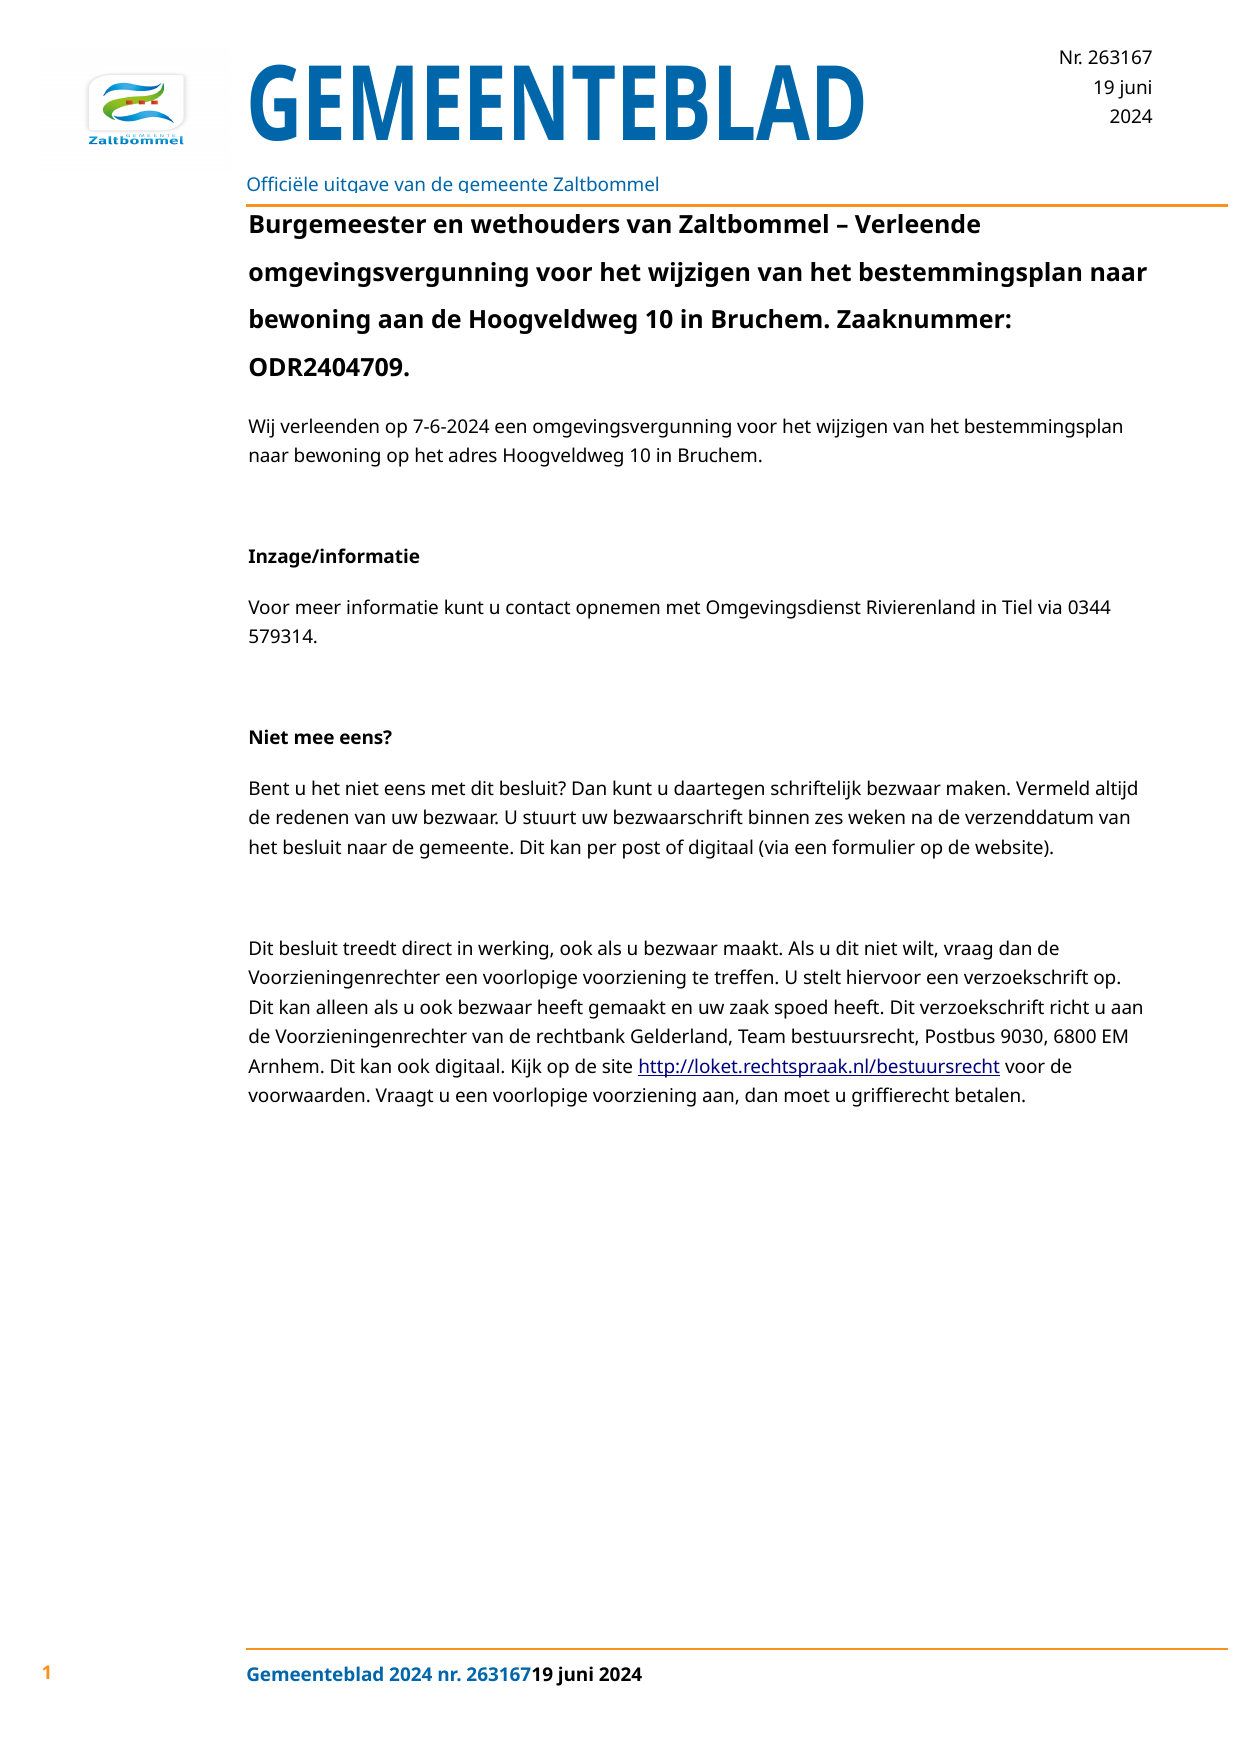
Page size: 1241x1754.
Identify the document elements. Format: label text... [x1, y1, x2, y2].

text Inzage/informatie [248, 543, 1152, 569]
text Voor meer informatie kunt u contact opnemen met Omgevingsdienst Rivierenland in Tiel via 0344 579314. [248, 594, 1152, 649]
picture [41, 47, 231, 172]
text Niet mee eens? [248, 724, 1152, 750]
text Dit besluit treedt direct in werking, ook als u bezwaar maakt. Als u dit niet wilt, vraag dan de Voorzieningenrechter een voorlopige voorziening te treffen. U stelt hiervoor een verzoekschrift op. Dit kan alleen als u ook bezwaar heeft gemaakt en uw zaak spoed heeft. Dit verzoekschrift richt u aan de Voorzieningenrechter van de rechtbank Gelderland, Team bestuursrecht, Postbus 9030, 6800 EM Arnhem. Dit kan ook digitaal. Kijk op de site http://loket.rechtspraak.nl/bestuursrecht voor de voorwaarden. Vraagt u een voorlopige voorziening aan, dan moet u griffierecht betalen. [248, 935, 1152, 1108]
text Burgemeester en wethouders van Zaltbommel – Verleende omgevingsvergunning voor het wijzigen van het bestemmingsplan naar bewoning aan de Hoogveldweg 10 in Bruchem. Zaaknummer: ODR2404709. [248, 207, 1152, 384]
text Wij verleenden op 7-6-2024 een omgevingsvergunning voor het wijzigen van het bestemmingsplan naar bewoning op het adres Hoogveldweg 10 in Bruchem. [248, 413, 1152, 468]
text Bent u het niet eens met dit besluit? Dan kunt u daartegen schriftelijk bezwaar maken. Vermeld altijd de redenen van uw bezwaar. U stuurt uw bezwaarschrift binnen zes weken na de verzenddatum van het besluit naar de gemeente. Dit kan per post of digitaal (via een formulier op de website). [248, 775, 1152, 860]
